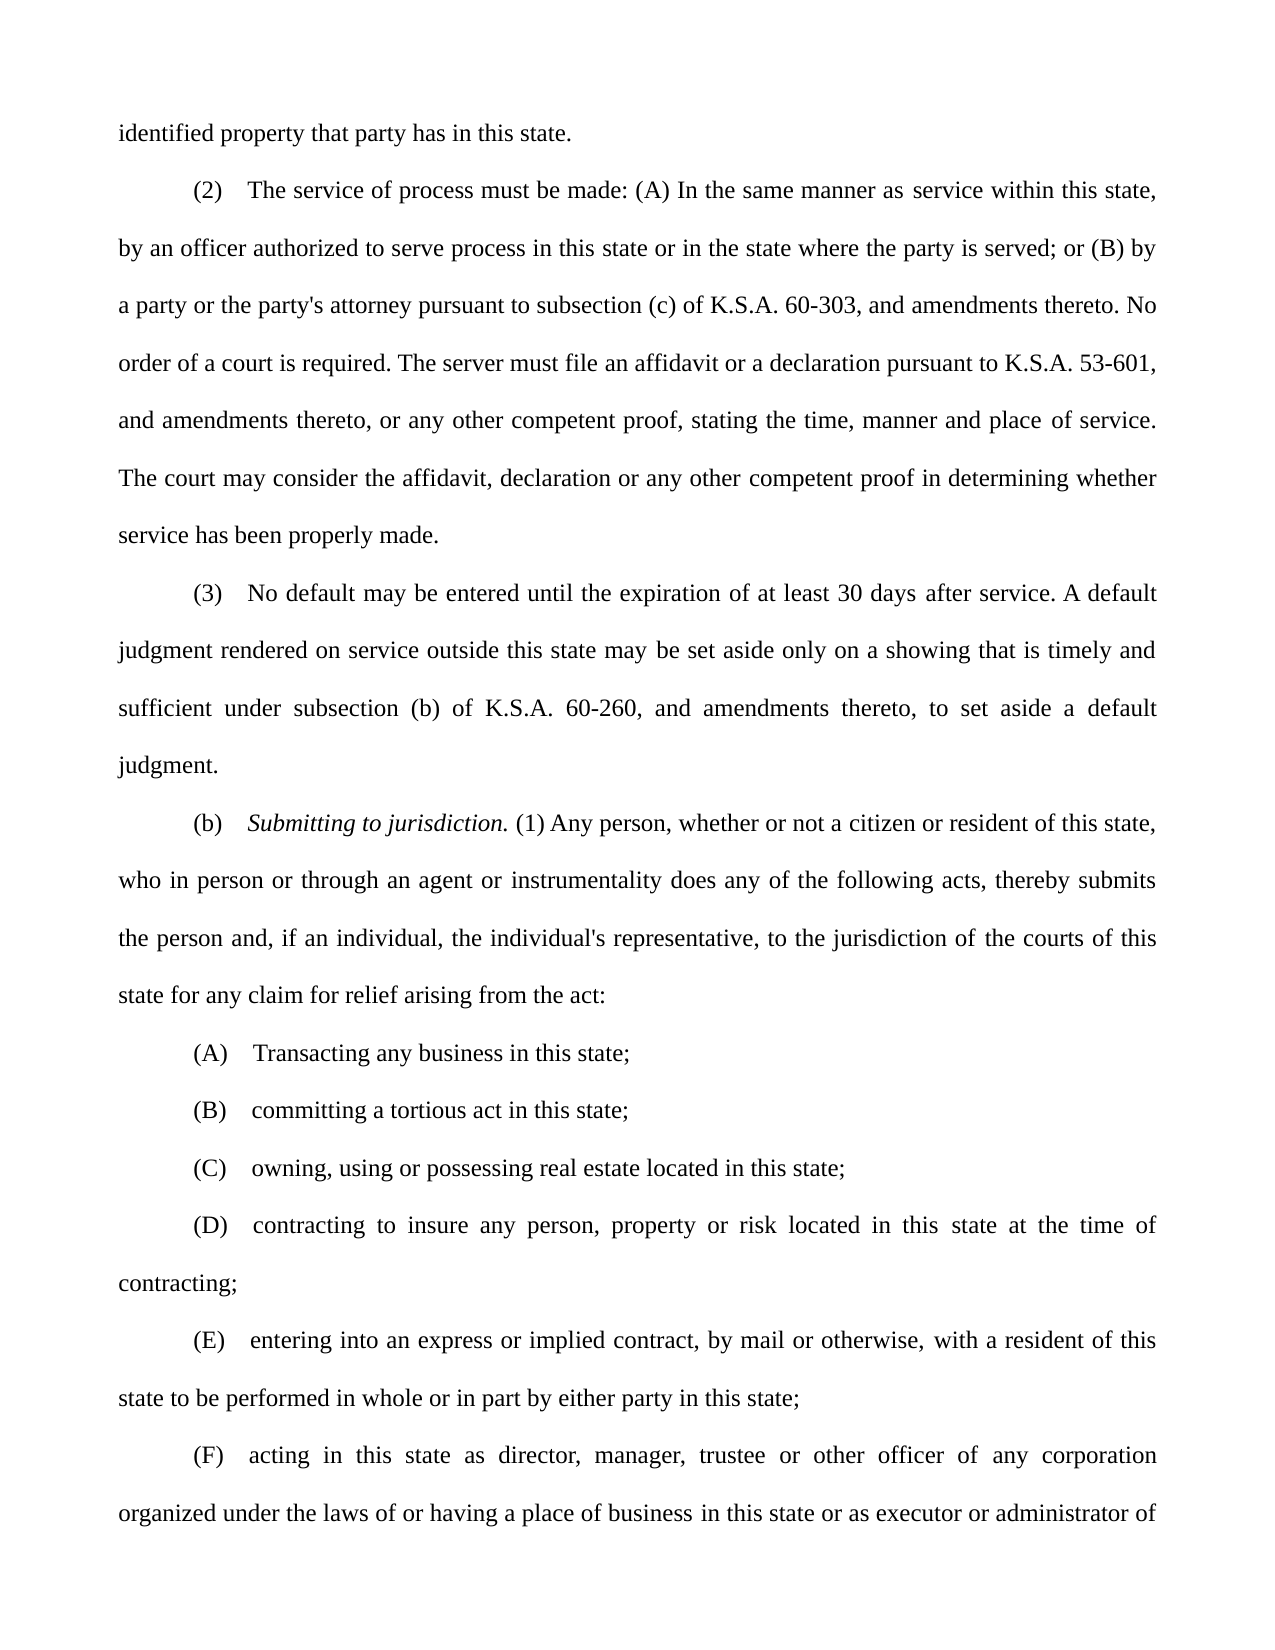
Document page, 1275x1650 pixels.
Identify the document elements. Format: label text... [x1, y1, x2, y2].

text (A) Transacting any business in this state; [118, 1038, 1157, 1067]
text (2) The service of process must be made: (A) In the same manner as service within this state, by an officer authorized to serve process in this state or in the state where the party is served; or (B) by a party or the party's attorney pursuant to subsection (c) of K.S.A. 60-303, and amendments thereto. No order of a court is required. The server must file an affidavit or a declaration pursuant to K.S.A. 53-601, and amendments thereto, or any other competent proof, stating the time, manner and place of service. The court may consider the affidavit, declaration or any other competent proof in determining whether service has been properly made. [118, 176, 1157, 549]
text (B) committing a tortious act in this state; [118, 1096, 1157, 1124]
text (D) contracting to insure any person, property or risk located in this state at the time of contracting; [118, 1211, 1157, 1297]
text (C) owning, using or possessing real estate located in this state; [118, 1153, 1157, 1182]
text (F) acting in this state as director, manager, trustee or other officer of any corporation organized under the laws of or having a place of business in this state or as executor or administrator of [118, 1441, 1157, 1527]
text (3) No default may be entered until the expiration of at least 30 days after service. A default judgment rendered on service outside this state may be set aside only on a showing that is timely and sufficient under subsection (b) of K.S.A. 60-260, and amendments thereto, to set aside a default judgment. [118, 578, 1157, 779]
text identified property that party has in this state. [118, 118, 1157, 147]
text (E) entering into an express or implied contract, by mail or otherwise, with a resident of this state to be performed in whole or in part by either party in this state; [118, 1326, 1157, 1412]
text (b) Submitting to jurisdiction. (1) Any person, whether or not a citizen or resident of this state, who in person or through an agent or instrumentality does any of the following acts, thereby submits the person and, if an individual, the individual's representative, to the jurisdiction of the courts of this state for any claim for relief arising from the act: [118, 808, 1157, 1009]
